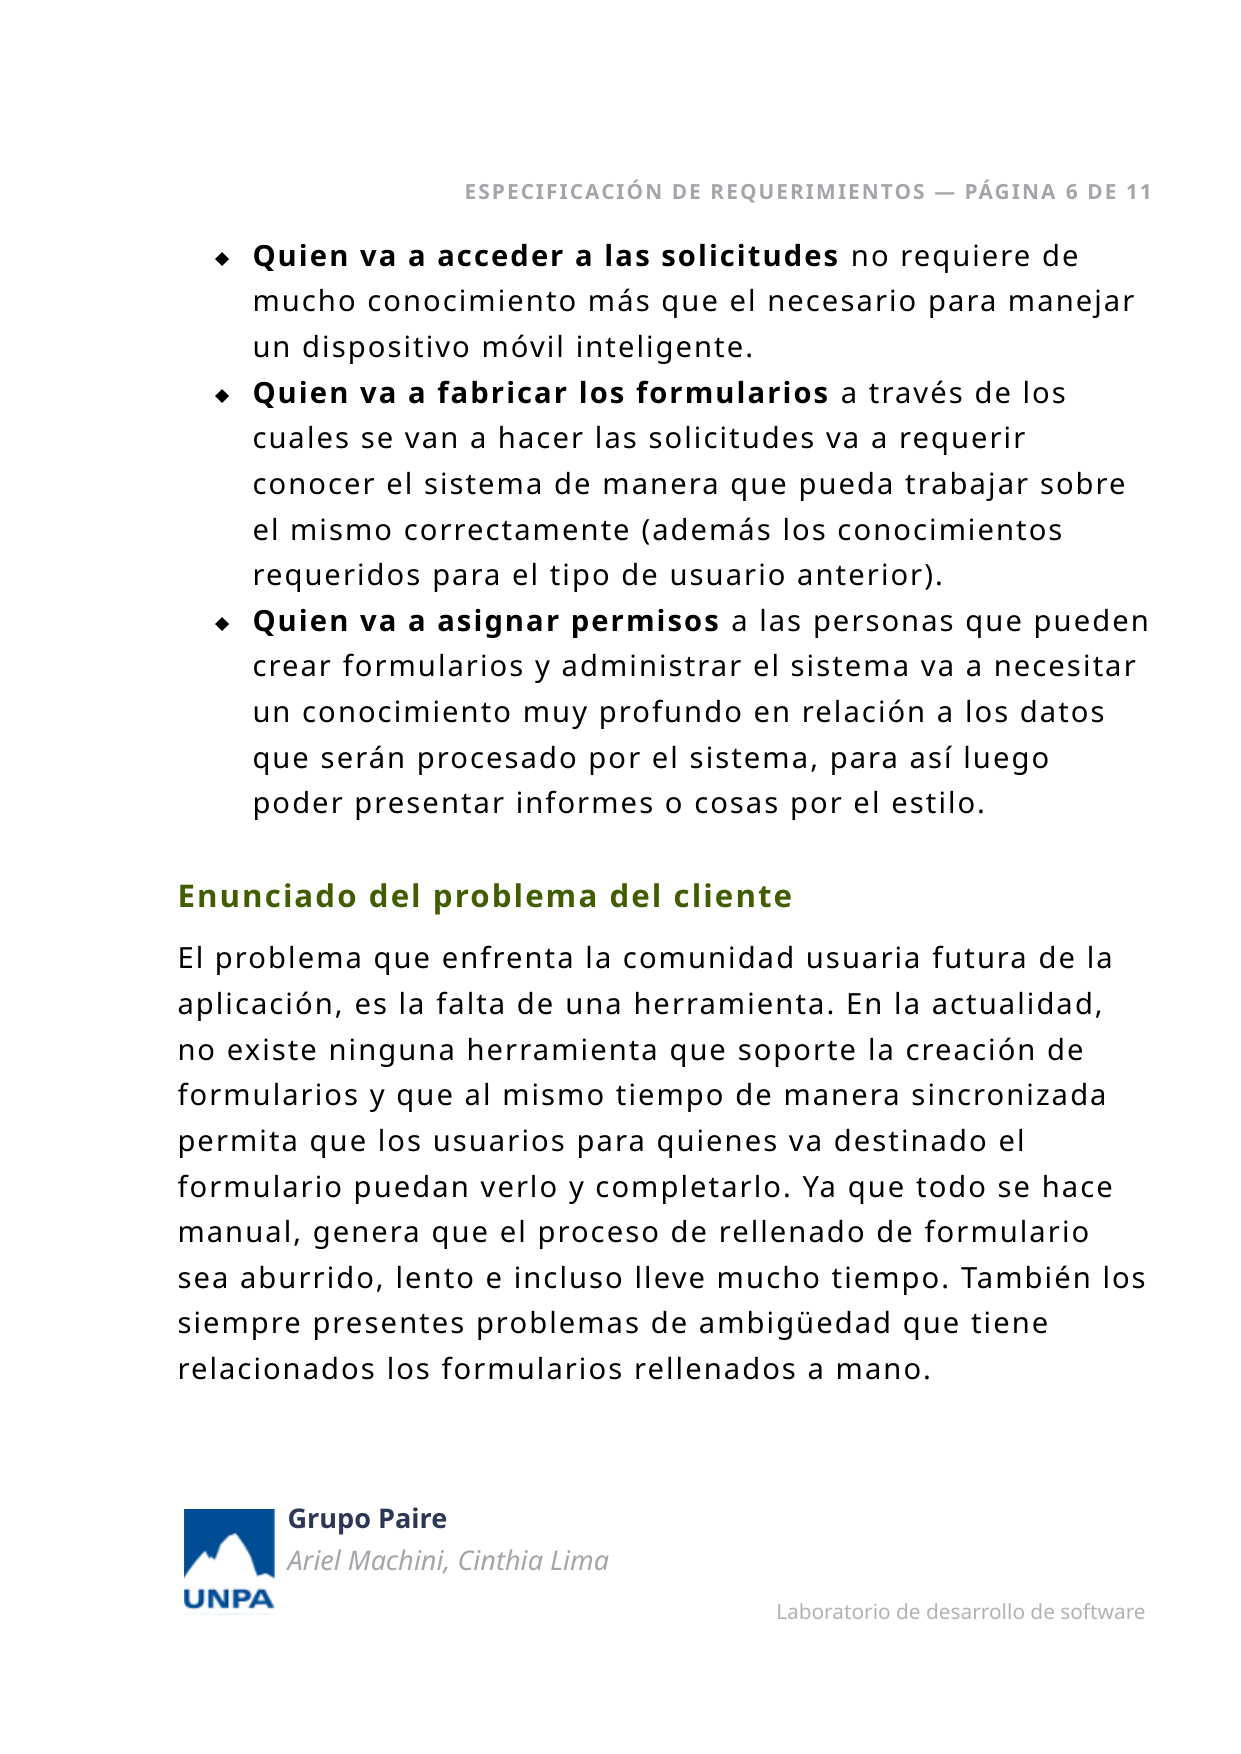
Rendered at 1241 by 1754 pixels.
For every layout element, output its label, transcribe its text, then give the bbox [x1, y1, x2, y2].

list Quien va a asignar permisos a las personas que pueden crear formularios y administrar el sistema va a necesitar un conocimiento muy profundo en relación a los datos que serán procesado por el sistema, para así luego poder presentar informes o cosas por el estilo. [215, 600, 1152, 822]
picture [184, 1509, 275, 1615]
text Enunciado del problema del cliente [177, 874, 1152, 916]
list Quien va a acceder a las solicitudes no requiere de mucho conocimiento más que el necesario para manejar un dispositivo móvil inteligente. [215, 235, 1152, 366]
text El problema que enfrenta la comunidad usuaria futura de la aplicación, es la falta de una herramienta. En la actualidad, no existe ninguna herramienta que soporte la creación de formularios y que al mismo tiempo de manera sincronizada permita que los usuarios para quienes va destinado el formulario puedan verlo y completarlo. Ya que todo se hace manual, genera que el proceso de rellenado de formulario sea aburrido, lento e incluso lleve mucho tiempo. También los siempre presentes problemas de ambigüedad que tiene relacionados los formularios rellenados a mano. [177, 938, 1152, 1388]
list Quien va a fabricar los formularios a través de los cuales se van a hacer las solicitudes va a requerir conocer el sistema de manera que pueda trabajar sobre el mismo correctamente (además los conocimientos requeridos para el tipo de usuario anterior). [215, 372, 1152, 594]
